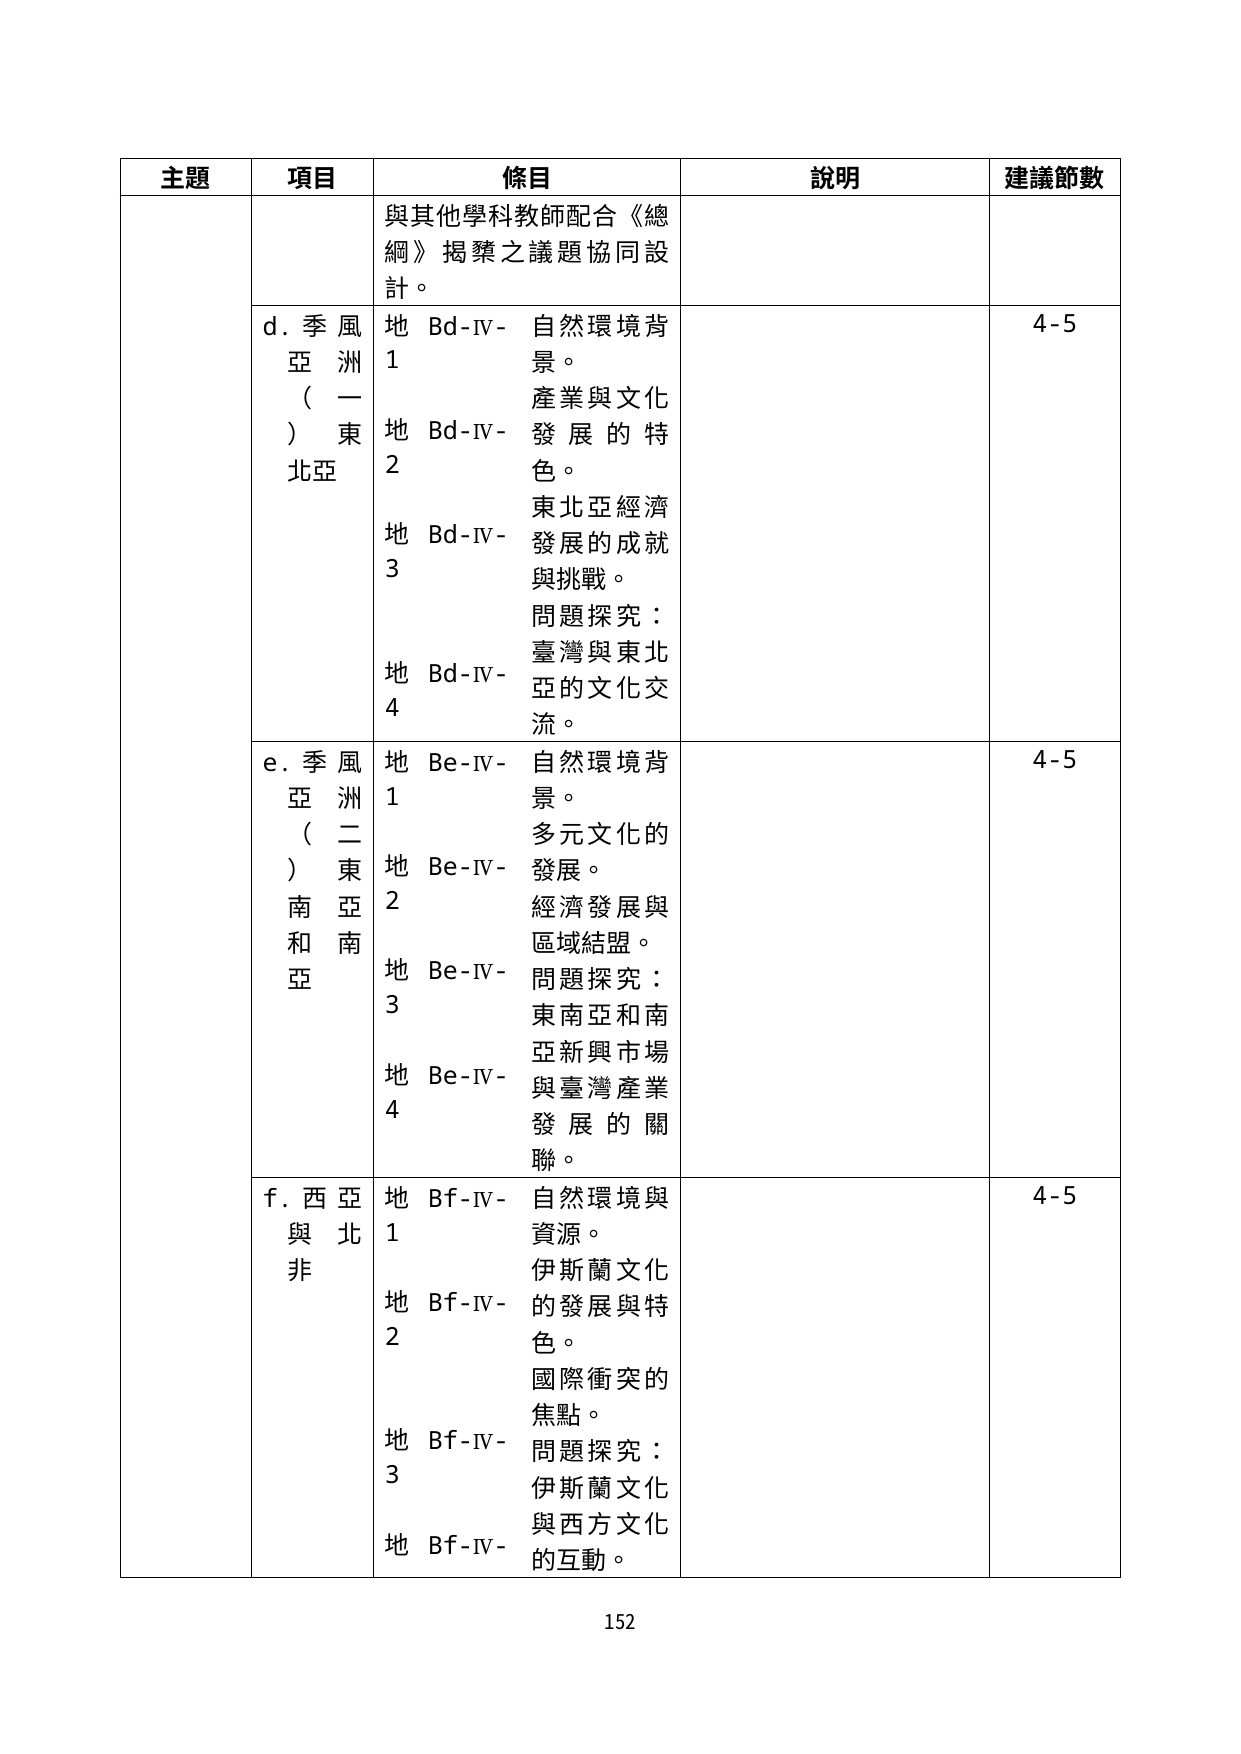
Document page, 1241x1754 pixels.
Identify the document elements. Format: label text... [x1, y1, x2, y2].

table_cell 自然環境與資源。 伊斯蘭文化的發展與特色。 國際衝突的焦點。 問題探究：伊斯蘭文化與西方文化的互動。 [520, 1178, 680, 1577]
table_cell 地Bf-Ⅳ-1 地Bf-Ⅳ-2 地Bf-Ⅳ-3 地Bf-Ⅳ- [374, 1178, 519, 1577]
table_cell f.西亞與北非 [252, 1178, 373, 1577]
table_cell 自然環境背景。 多元文化的發展。 經濟發展與區域結盟。 問題探究：東南亞和南亞新興市場與臺灣產業發展的關聯。 [520, 742, 680, 1177]
table_header 主題 [121, 159, 251, 195]
table_cell 與其他學科教師配合《總綱》揭櫫之議題協同設計。 [374, 196, 680, 305]
table_header 項目 [252, 159, 373, 195]
table_cell d.季風亞洲（一）東北亞 [252, 306, 373, 741]
table_cell 地Bd-Ⅳ-1 地Bd-Ⅳ-2 地Bd-Ⅳ-3 地Bd-Ⅳ-4 [374, 306, 519, 741]
table_cell 4-5 [990, 742, 1120, 1177]
table_cell 4-5 [990, 1178, 1120, 1577]
table_cell [121, 196, 251, 1577]
table_cell [252, 196, 373, 305]
table_header 說明 [681, 159, 989, 195]
table_cell 地Be-Ⅳ-1 地Be-Ⅳ-2 地Be-Ⅳ-3 地Be-Ⅳ-4 [374, 742, 519, 1177]
table_cell [681, 1178, 989, 1577]
table_header 條目 [374, 159, 680, 195]
table_cell [990, 196, 1120, 305]
table_cell e.季風亞洲（二）東南亞和南亞 [252, 742, 373, 1177]
table_cell [681, 306, 989, 741]
table_cell 4-5 [990, 306, 1120, 741]
table_cell 自然環境背景。 產業與文化發展的特色。 東北亞經濟發展的成就與挑戰。 問題探究：臺灣與東北亞的文化交流。 [520, 306, 680, 741]
table_cell [681, 742, 989, 1177]
table_header 建議節數 [990, 159, 1120, 195]
table_cell [681, 196, 989, 305]
